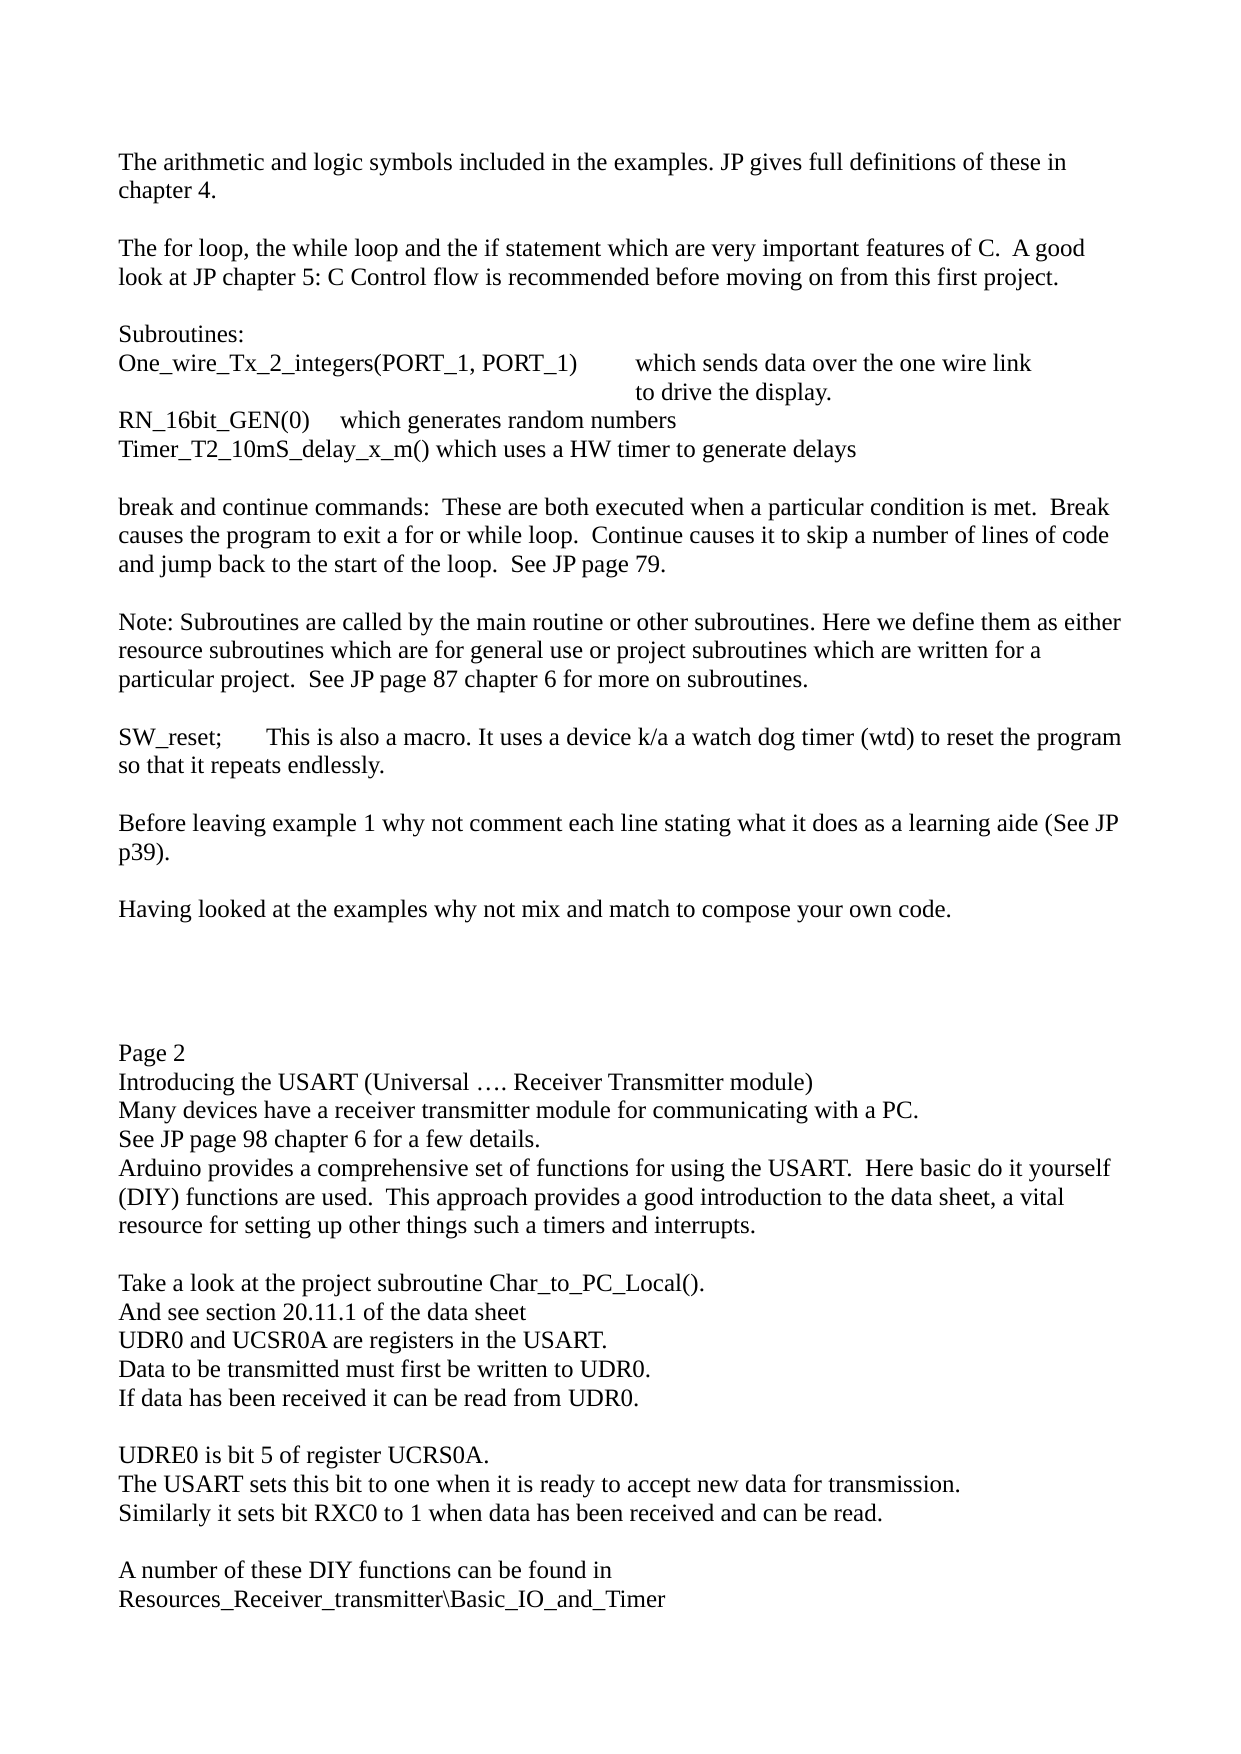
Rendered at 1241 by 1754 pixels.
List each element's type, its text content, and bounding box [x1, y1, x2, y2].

text If data has been received it can be read from UDR0. [118, 1383, 1122, 1412]
text Having looked at the examples why not mix and match to compose your own code. [118, 894, 1122, 923]
text Data to be transmitted must first be written to UDR0. [118, 1354, 1122, 1383]
text break and continue commands: These are both executed when a particular condition is met. Break causes the program to exit a for or while loop. Continue causes it to skip a number of lines of code and jump back to the start of the loop. See JP page 79. [118, 492, 1122, 578]
text Arduino provides a comprehensive set of functions for using the USART. Here basic do it yourself (DIY) functions are used. This approach provides a good introduction to the data sheet, a vital resource for setting up other things such a timers and interrupts. [118, 1153, 1122, 1239]
text The USART sets this bit to one when it is ready to accept new data for transmission. [118, 1469, 1122, 1498]
text Take a look at the project subroutine Char_to_PC_Local(). [118, 1268, 1122, 1297]
text The for loop, the while loop and the if statement which are very important features of C. A good look at JP chapter 5: C Control flow is recommended before moving on from this first project. [118, 233, 1122, 291]
text A number of these DIY functions can be found in [118, 1556, 1122, 1584]
text Note: Subroutines are called by the main routine or other subroutines. Here we define them as either resource subroutines which are for general use or project subroutines which are written for a particular project. See JP page 87 chapter 6 for more on subroutines. [118, 607, 1122, 693]
text SW_reset; This is also a macro. It uses a device k/a a watch dog timer (wtd) to reset the program so that it repeats endlessly. [118, 722, 1122, 779]
text One_wire_Tx_2_integers(PORT_1, PORT_1) which sends data over the one wire link to drive the display. [118, 348, 1122, 406]
text Before leaving example 1 why not comment each line stating what it does as a learning aide (See JP p39). [118, 808, 1122, 866]
text Similarly it sets bit RXC0 to 1 when data has been received and can be read. [118, 1498, 1122, 1527]
text UDR0 and UCSR0A are registers in the USART. [118, 1326, 1122, 1354]
text Page 2 [118, 1038, 1122, 1067]
text Many devices have a receiver transmitter module for communicating with a PC. [118, 1096, 1122, 1124]
text RN_16bit_GEN(0) which generates random numbers [118, 406, 1122, 434]
text Introducing the USART (Universal …. Receiver Transmitter module) [118, 1067, 1122, 1096]
text And see section 20.11.1 of the data sheet [118, 1297, 1122, 1326]
text Subroutines: [118, 319, 1122, 348]
text Timer_T2_10mS_delay_x_m() which uses a HW timer to generate delays [118, 434, 1122, 463]
text The arithmetic and logic symbols included in the examples. JP gives full definitions of these in chapter 4. [118, 147, 1122, 204]
text UDRE0 is bit 5 of register UCRS0A. [118, 1441, 1122, 1469]
text Resources_Receiver_transmitter\Basic_IO_and_Timer [118, 1584, 1122, 1613]
text See JP page 98 chapter 6 for a few details. [118, 1124, 1122, 1153]
